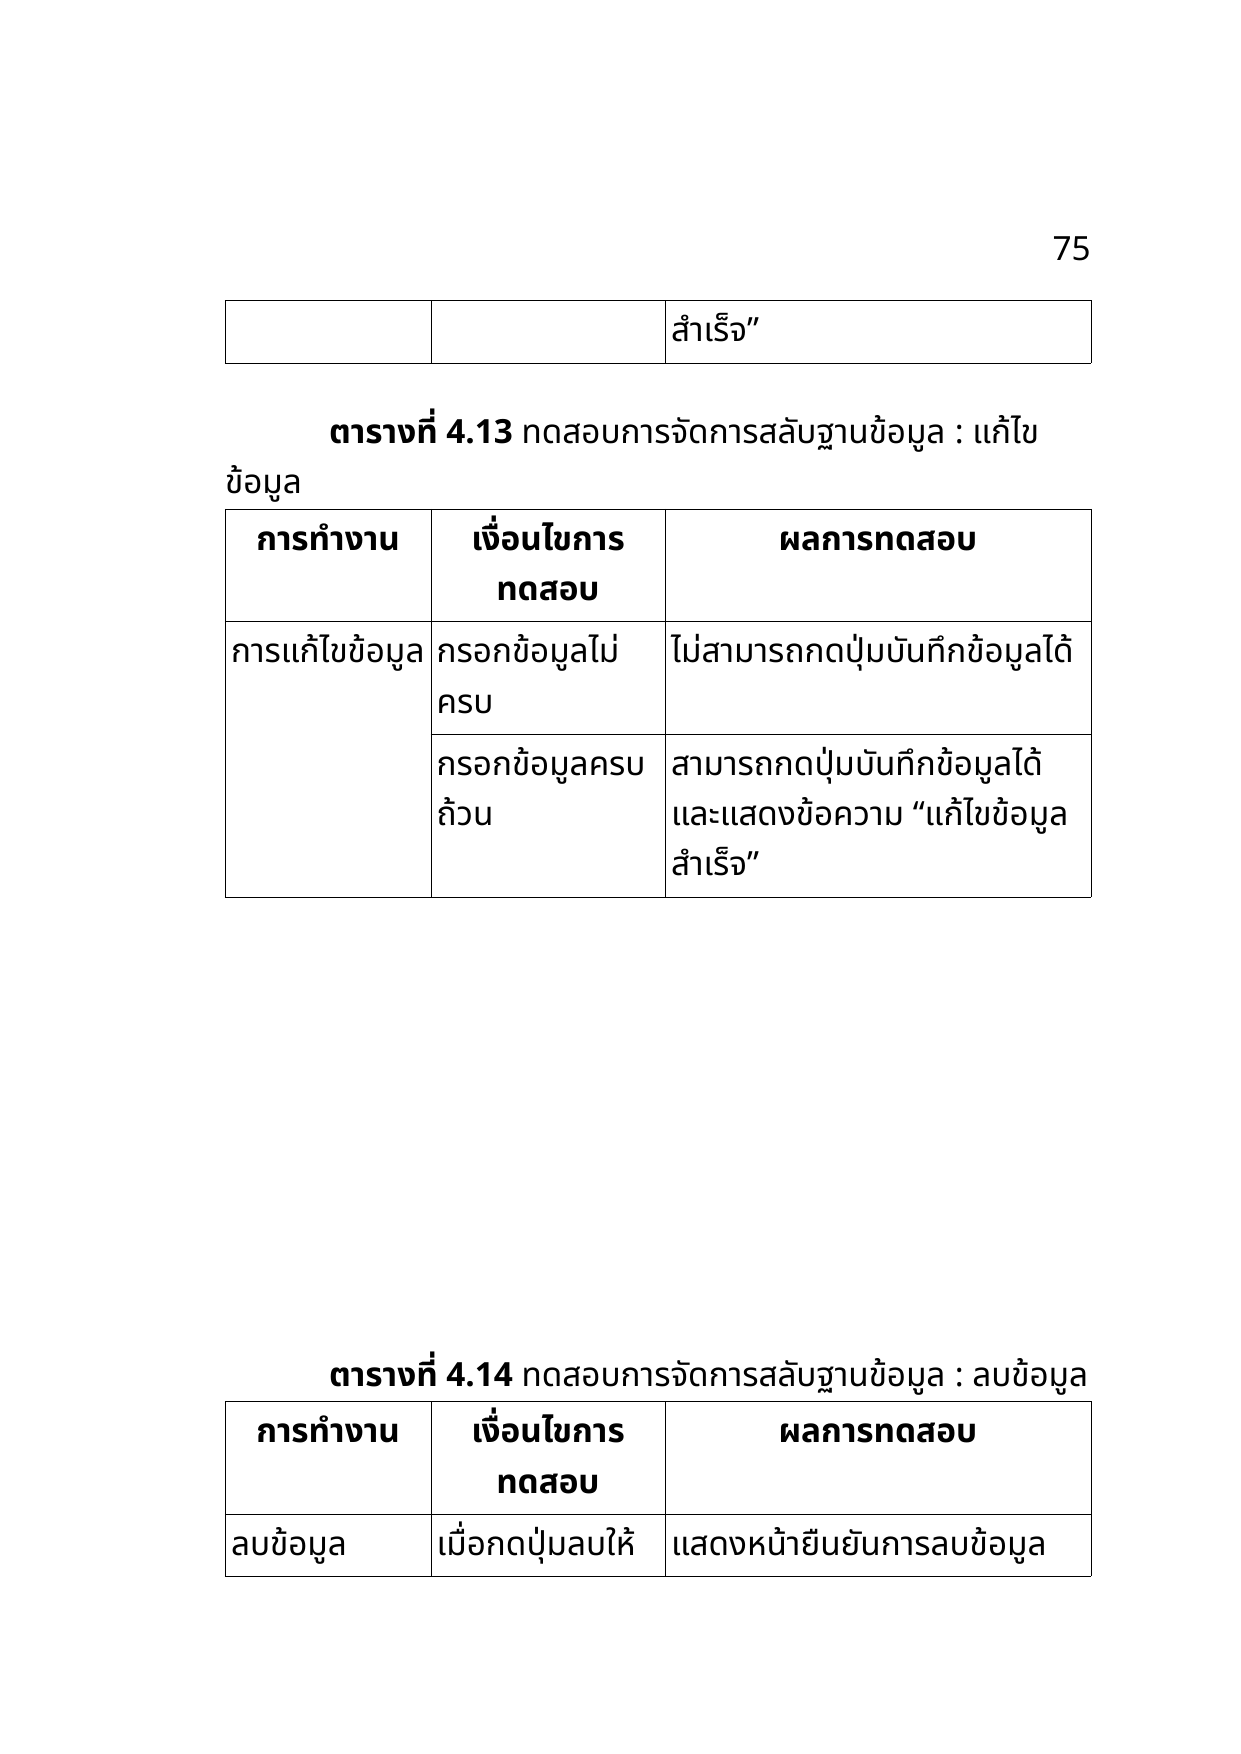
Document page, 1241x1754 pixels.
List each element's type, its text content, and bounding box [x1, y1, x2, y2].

table_cell เมื่อกดปุ่มลบให้ [432, 1515, 665, 1576]
table_cell กรอกข้อมูลครบถ้วน [432, 735, 665, 897]
table_header เงื่อนไขการทดสอบ [432, 1402, 665, 1514]
table_cell การแก้ไขข้อมูล [226, 622, 431, 897]
table_cell สำเร็จ” [666, 301, 1091, 362]
table_header ผลการทดสอบ [666, 510, 1091, 621]
table_header การทำงาน [226, 510, 431, 621]
table_cell [226, 301, 431, 362]
table_cell ไม่สามารถกดปุ่มบันทึกข้อมูลได้ [666, 622, 1091, 734]
text ตารางที่ 4.13 ทดสอบการจัดการสลับฐานข้อมูล : แก้ไขข้อมูล [225, 408, 1091, 509]
text ตารางที่ 4.14 ทดสอบการจัดการสลับฐานข้อมูล : ลบข้อมูล [225, 1351, 1091, 1401]
table_header ผลการทดสอบ [666, 1402, 1091, 1514]
table_cell กรอกข้อมูลไม่ครบ [432, 622, 665, 734]
table_cell [432, 301, 665, 362]
table_header การทำงาน [226, 1402, 431, 1514]
table_header เงื่อนไขการทดสอบ [432, 510, 665, 621]
table_cell สามารถกดปุ่มบันทึกข้อมูลได้ และแสดงข้อความ “แก้ไขข้อมูลสำเร็จ” [666, 735, 1091, 897]
table_cell แสดงหน้ายืนยันการลบข้อมูล [666, 1515, 1091, 1576]
table_cell ลบข้อมูล [226, 1515, 431, 1576]
